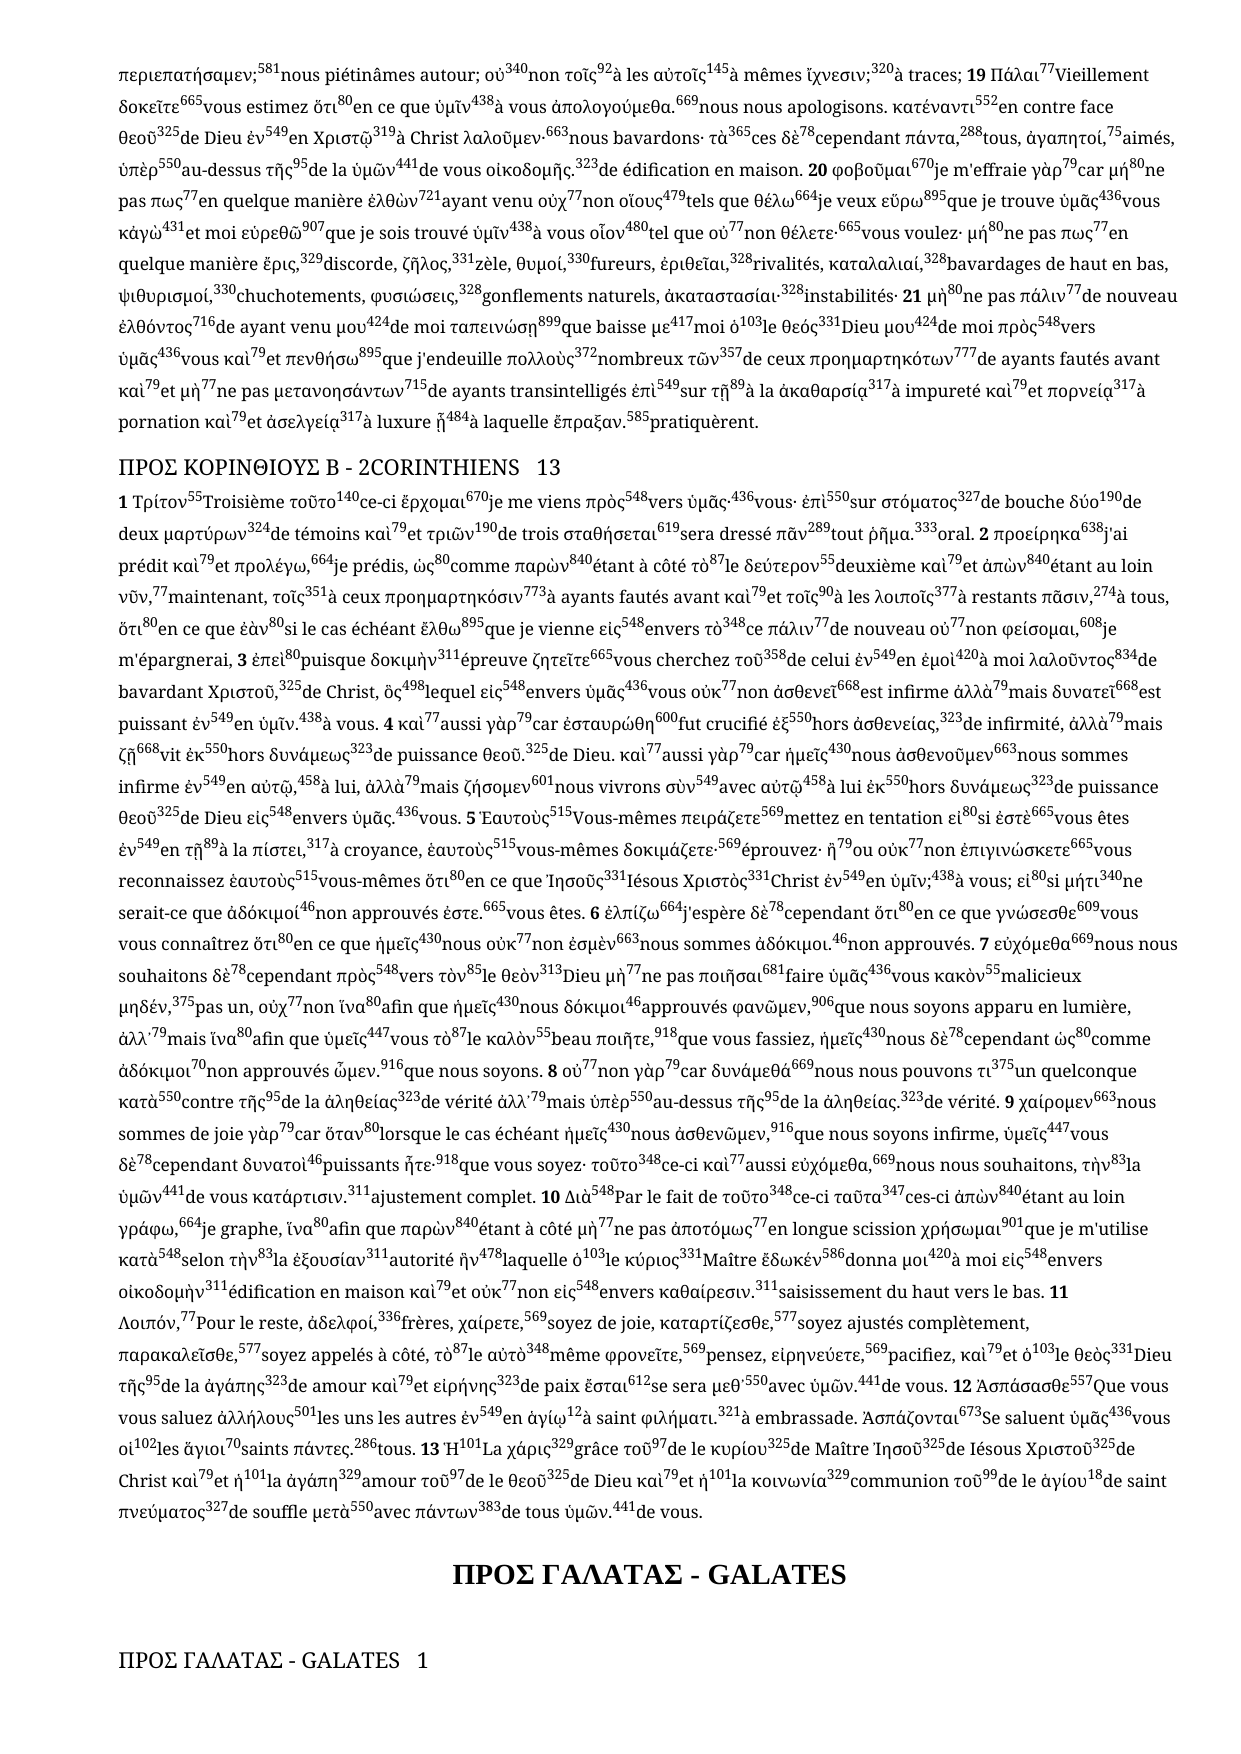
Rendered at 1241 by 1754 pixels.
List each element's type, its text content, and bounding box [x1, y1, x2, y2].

text ΠΡΟΣ ΓΑΛΑΤΑΣ - GALATES 1 [118, 1645, 1181, 1674]
text ΠΡΟΣ ΚΟΡΙΝΘΙΟΥΣ Β - 2CORINTHIENS 13 [118, 452, 1181, 482]
text 1 Καυχᾶσθαι690Se vanter δεῖ,668attache de lien, οὐ77non συμφέρον842étant opportun μέν,77certes, ἐλεύσομαι608je me viendrai δὲ78cependant εἰς548envers ὀπτασίας310apparitions καὶ79et ἀποκαλύψεις310découvertes κυρίου.325de Maître. 2 οἶδα638j'ai su ἄνθρωπον313être humain ἐν549en Χριστῷ319à Christ πρὸ550d'avant ἐτῶν326de ans δεκατεσσάρων,192de quatorze, εἴτε79soit ἐν549en σώματι321à corps οὐκ77non οἶδα,638j'ai su, εἴτε79soit ἐκτὸς552extérieurement τοῦ99de le σώματος327de corps οὐκ77non οἶδα,638j'ai su, ὁ103le θεὸς331Dieu οἶδεν,642a su, ἁρπαγέντα744ayant été ravi τὸν85le τοιοῦτον346tel ἕως552jusqu'à ce que τρίτου210de troisième οὐρανοῦ.325de ciel. 3 καὶ79et οἶδα638j'ai su τὸν85le τοιοῦτον138tel ἄνθρωπον,313être humain, εἴτε79soit ἐν549en σώματι321à corps εἴτε79soit χωρὶς552séparément τοῦ99de le σώματος327de corps οὐκ77non οἶδα,638j'ai su, ὁ103le θεὸς331Dieu οἶδεν,642a su, 4 ὅτι80en ce que ἡρπάγη600fut ravi εἰς548envers τὸν85le παράδεισον313paradis καὶ79et ἤκουσεν586écouta ἄρρητα5ineffables ῥήματα314oraux ἃ481lesquels οὐκ77non ἐξὸν842étant permis ἀνθρώπῳ319à être humain λαλῆσαι.681bavarder. 5 ὑπὲρ550au-dessus τοῦ97de le τοιούτου358de tel καυχήσομαι,608je me vanterai, ὑπὲρ550au-dessus δὲ78cependant ἐμαυτοῦ511de moi-même οὐ77non καυχήσομαι608je me vanterai εἰ551si μὴ77ne pas ἐν549en ταῖς248à les ἀσθενείαις.316à infirmités. 6 Ἐὰν80Si le cas échéant γὰρ79car θελήσω895que je veuille καυχήσασθαι,682se vanter, οὐκ77non ἔσομαι608je me serai ἄφρων,47insensé, ἀλήθειαν311vérité γὰρ79car ἐρῶ·602je dirai· φείδομαι670je m'épargne δέ,78cependant, μή80ne pas τις390un quelconque εἰς548envers ἐμὲ417moi λογίσηται905que se calcule ὑπὲρ548au-dessus ὃ482lequel βλέπει668regarde με417moi ἢ79ou ἀκούει668écoute [τι]375[un quelconque] ἐξ550hors ἐμοῦ424de moi 7 καὶ79et τῇ89à la ὑπερβολῇ317à hyperbole τῶν94de les ἀποκαλύψεων.322de découvertes. διὸ79c'est pourquoi ἵνα80afin que μὴ77ne pas ὑπεραίρωμαι,929que je sois élevé au-dessus, ἐδόθη600fut donné μοι420à moi σκόλοψ331piquant τῇ249à la σαρκί,317à chair, ἄγγελος331messager σατανᾶ,325de Satanas, ἵνα80afin que με417moi κολαφίζῃ,921que tabasse, ἵνα80afin que μὴ77ne pas ὑπεραίρωμαι.929que je sois élevé au-dessus. 8 ὑπὲρ550au-dessus τούτου358de celui-ci τρὶς77trois fois τὸν85le κύριον313Maître παρεκάλεσα582j'appelai à côté ἵνα80afin que ἀποστῇ899que dresse au loin ἀπ᾽550au loin ἐμοῦ.424de moi. 9 καὶ79et εἴρηκέν642a dit μοι·420à moi· ἀρκεῖ668suffit σοι439à toi ἡ101la χάρις329grâce μου,424de moi, ἡ101la γὰρ79car δύναμις329puissance ἐν549en ἀσθενείᾳ317à infirmité τελεῖται.680est achevé. Ἥδιστα77Plus plaisamment οὖν79donc μᾶλλον77davantage καυχήσομαι608je me vanterai ἐν549en ταῖς88à les ἀσθενείαις316à infirmités μου,424de moi, ἵνα80afin que ἐπισκηνώσῃ899que réside ἐπ᾽548sur ἐμὲ417moi ἡ101la δύναμις329puissance τοῦ97de le Χριστοῦ.325de Christ. 10 διὸ79c'est pourquoi εὐδοκῶ664j'estime en bien ἐν549en ἀσθενείαις,316à infirmités, ἐν549en ὕβρεσιν,316à brutalités, ἐν549en ἀνάγκαις,316à nécessités, ἐν549en διωγμοῖς318à poursuites καὶ79et στενοχωρίαις,316à étroitesses d'espaces, ὑπὲρ550au-dessus Χριστοῦ·325de Christ· ὅταν80lorsque le cas échéant γὰρ79car ἀσθενῶ,917que je sois infirme, τότε77alors δυνατός47puissant εἰμι.664je suis. 11 Γέγονα638J'ai devenu ἄφρων,47insensé, ὑμεῖς447vous με417moi ἠναγκάσατε.583vous contraignîtes. ἐγὼ431moi γὰρ79car ὤφειλον621je devais ὑφ᾽550sous ὑμῶν441de vous συνίστασθαι·692être dressé avec· οὐδὲν375aucun γὰρ79car ὑστέρησα582je manquai τῶν96de les ὑπερλίαν77très au-dessus ἀποστόλων324de envoyés εἰ80si καὶ77aussi οὐδέν392aucun εἰμι.664je suis. 12 τὰ104les μὲν340certes σημεῖα332signes τοῦ97de le ἀποστόλου325de envoyé κατειργάσθη600fut mis au travail complètement ἐν549en ὑμῖν438à vous ἐν549en πάσῃ273à toute ὑπομονῇ,317à résistance, σημείοις320à signes τε79en outre καὶ79et τέρασιν320à prodiges καὶ79et δυνάμεσιν.316à puissances. 13 τί412quel γάρ79car ἐστιν668est ὃ482lequel ἡσσώθητε597vous fûtes infériorisé ὑπὲρ548au-dessus τὰς82les λοιπὰς370restantes ἐκκλησίας,310églises, εἰ551si μὴ77ne pas ὅτι80en ce que αὐτὸς513moi-même ἐγὼ431moi οὐ77non κατενάρκησα582j'engourdis de haut en bas ὑμῶν;441de vous; χαρίσασθέ557que vous vous faites grâce μοι420à moi τὴν83la ἀδικίαν311injustice ταύτην.136celle-ci. 14 Ἰδοὺ306Voici τρίτον55troisième τοῦτο140ce-ci ἑτοίμως77préparement ἔχω664j'ai ἐλθεῖν681venir πρὸς548vers ὑμᾶς,436vous, καὶ79et οὐ77non καταναρκήσω·602j'engourdirai de haut en bas· οὐ77non γὰρ79car ζητῶ664je cherche τὰ481ces ὑμῶν441de vous ἀλλ᾽79mais ὑμᾶς.436vous. οὐ77non γὰρ79car ὀφείλει668doit τὰ104les τέκνα332enfants τοῖς90à les γονεῦσιν318à parents θησαυρίζειν689thésauriser ἀλλ᾽79mais οἱ102les γονεῖς330parents τοῖς92à les τέκνοις.320à enfants. 15 ἐγὼ431moi δὲ78cependant ἥδιστα77plus plaisamment δαπανήσω602je dépenserai καὶ79et ἐκδαπανηθήσομαι615je serai dépensé en dehors ὑπὲρ550au-dessus τῶν94de les ψυχῶν322de âmes ὑμῶν.441de vous. εἰ80si περισσοτέρως77plus surabondamment ὑμᾶς436vous ἀγαπῶ[ν],840aimant, ἧσσον77moins ἀγαπῶμαι;676je suis aimé; 16 Ἔστω572Soit δέ,78cependant, ἐγὼ431moi οὐ77non κατεβάρησα582j'alourdis de haut en bas ὑμᾶς·436vous· ἀλλ᾽79mais ὑπάρχων840subsistant πανοῦργος47apte à tout faire δόλῳ319à fraude ὑμᾶς436vous ἔλαβον.582je pris. 17 μή340ne pas τινα373un quelconque ὧν491de lesquels ἀπέσταλκα638j'ai envoyé πρὸς548vers ὑμᾶς,436vous, δι᾽550par αὐτοῦ464de lui ἐπλεονέκτησα582j'abusai ὑμᾶς;436vous; 18 παρεκάλεσα582j'appelai à côté Τίτον313Titus καὶ79et συναπέστειλα582j'envoyai avec τὸν85le ἀδελφόν·313frère· μήτι340ne serait-ce que ἐπλεονέκτησεν586abusa ὑμᾶς436vous Τίτος;331Titus; οὐ340non τῷ93à le αὐτῷ146à même πνεύματι321à souffle περιεπατήσαμεν;581nous piétinâmes autour; οὐ340non τοῖς92à les αὐτοῖς145à mêmes ἴχνεσιν;320à traces; 19 Πάλαι77Vieillement δοκεῖτε665vous estimez ὅτι80en ce que ὑμῖν438à vous ἀπολογούμεθα.669nous nous apologisons. κατέναντι552en contre face θεοῦ325de Dieu ἐν549en Χριστῷ319à Christ λαλοῦμεν·663nous bavardons· τὰ365ces δὲ78cependant πάντα,288tous, ἀγαπητοί,75aimés, ὑπὲρ550au-dessus τῆς95de la ὑμῶν441de vous οἰκοδομῆς.323de édification en maison. 20 φοβοῦμαι670je m'effraie γὰρ79car μή80ne pas πως77en quelque manière ἐλθὼν721ayant venu οὐχ77non οἵους479tels que θέλω664je veux εὕρω895que je trouve ὑμᾶς436vous κἀγὼ431et moi εὑρεθῶ907que je sois trouvé ὑμῖν438à vous οἷον480tel que οὐ77non θέλετε·665vous voulez· μή80ne pas πως77en quelque manière ἔρις,329discorde, ζῆλος,331zèle, θυμοί,330fureurs, ἐριθεῖαι,328rivalités, καταλαλιαί,328bavardages de haut en bas, ψιθυρισμοί,330chuchotements, φυσιώσεις,328gonflements naturels, ἀκαταστασίαι·328instabilités· 21 μὴ80ne pas πάλιν77de nouveau ἐλθόντος716de ayant venu μου424de moi ταπεινώσῃ899que baisse με417moi ὁ103le θεός331Dieu μου424de moi πρὸς548vers ὑμᾶς436vous καὶ79et πενθήσω895que j'endeuille πολλοὺς372nombreux τῶν357de ceux προημαρτηκότων777de ayants fautés avant καὶ79et μὴ77ne pas μετανοησάντων715de ayants transintelligés ἐπὶ549sur τῇ89à la ἀκαθαρσίᾳ317à impureté καὶ79et πορνείᾳ317à pornation καὶ79et ἀσελγείᾳ317à luxure ᾗ484à laquelle ἔπραξαν.585pratiquèrent. [118, 59, 1181, 434]
text 1 Τρίτον55Troisième τοῦτο140ce-ci ἔρχομαι670je me viens πρὸς548vers ὑμᾶς·436vous· ἐπὶ550sur στόματος327de bouche δύο190de deux μαρτύρων324de témoins καὶ79et τριῶν190de trois σταθήσεται619sera dressé πᾶν289tout ῥῆμα.333oral. 2 προείρηκα638j'ai prédit καὶ79et προλέγω,664je prédis, ὡς80comme παρὼν840étant à côté τὸ87le δεύτερον55deuxième καὶ79et ἀπὼν840étant au loin νῦν,77maintenant, τοῖς351à ceux προημαρτηκόσιν773à ayants fautés avant καὶ79et τοῖς90à les λοιποῖς377à restants πᾶσιν,274à tous, ὅτι80en ce que ἐὰν80si le cas échéant ἔλθω895que je vienne εἰς548envers τὸ348ce πάλιν77de nouveau οὐ77non φείσομαι,608je m'épargnerai, 3 ἐπεὶ80puisque δοκιμὴν311épreuve ζητεῖτε665vous cherchez τοῦ358de celui ἐν549en ἐμοὶ420à moi λαλοῦντος834de bavardant Χριστοῦ,325de Christ, ὃς498lequel εἰς548envers ὑμᾶς436vous οὐκ77non ἀσθενεῖ668est infirme ἀλλὰ79mais δυνατεῖ668est puissant ἐν549en ὑμῖν.438à vous. 4 καὶ77aussi γὰρ79car ἐσταυρώθη600fut crucifié ἐξ550hors ἀσθενείας,323de infirmité, ἀλλὰ79mais ζῇ668vit ἐκ550hors δυνάμεως323de puissance θεοῦ.325de Dieu. καὶ77aussi γὰρ79car ἡμεῖς430nous ἀσθενοῦμεν663nous sommes infirme ἐν549en αὐτῷ,458à lui, ἀλλὰ79mais ζήσομεν601nous vivrons σὺν549avec αὐτῷ458à lui ἐκ550hors δυνάμεως323de puissance θεοῦ325de Dieu εἰς548envers ὑμᾶς.436vous. 5 Ἑαυτοὺς515Vous-mêmes πειράζετε569mettez en tentation εἰ80si ἐστὲ665vous êtes ἐν549en τῇ89à la πίστει,317à croyance, ἑαυτοὺς515vous-mêmes δοκιμάζετε·569éprouvez· ἢ79ou οὐκ77non ἐπιγινώσκετε665vous reconnaissez ἑαυτοὺς515vous-mêmes ὅτι80en ce que Ἰησοῦς331Iésous Χριστὸς331Christ ἐν549en ὑμῖν;438à vous; εἰ80si μήτι340ne serait-ce que ἀδόκιμοί46non approuvés ἐστε.665vous êtes. 6 ἐλπίζω664j'espère δὲ78cependant ὅτι80en ce que γνώσεσθε609vous vous connaîtrez ὅτι80en ce que ἡμεῖς430nous οὐκ77non ἐσμὲν663nous sommes ἀδόκιμοι.46non approuvés. 7 εὐχόμεθα669nous nous souhaitons δὲ78cependant πρὸς548vers τὸν85le θεὸν313Dieu μὴ77ne pas ποιῆσαι681faire ὑμᾶς436vous κακὸν55malicieux μηδέν,375pas un, οὐχ77non ἵνα80afin que ἡμεῖς430nous δόκιμοι46approuvés φανῶμεν,906que nous soyons apparu en lumière, ἀλλ᾽79mais ἵνα80afin que ὑμεῖς447vous τὸ87le καλὸν55beau ποιῆτε,918que vous fassiez, ἡμεῖς430nous δὲ78cependant ὡς80comme ἀδόκιμοι70non approuvés ὦμεν.916que nous soyons. 8 οὐ77non γὰρ79car δυνάμεθά669nous nous pouvons τι375un quelconque κατὰ550contre τῆς95de la ἀληθείας323de vérité ἀλλ᾽79mais ὑπὲρ550au-dessus τῆς95de la ἀληθείας.323de vérité. 9 χαίρομεν663nous sommes de joie γὰρ79car ὅταν80lorsque le cas échéant ἡμεῖς430nous ἀσθενῶμεν,916que nous soyons infirme, ὑμεῖς447vous δὲ78cependant δυνατοὶ46puissants ἦτε·918que vous soyez· τοῦτο348ce-ci καὶ77aussi εὐχόμεθα,669nous nous souhaitons, τὴν83la ὑμῶν441de vous κατάρτισιν.311ajustement complet. 10 Διὰ548Par le fait de τοῦτο348ce-ci ταῦτα347ces-ci ἀπὼν840étant au loin γράφω,664je graphe, ἵνα80afin que παρὼν840étant à côté μὴ77ne pas ἀποτόμως77en longue scission χρήσωμαι901que je m'utilise κατὰ548selon τὴν83la ἐξουσίαν311autorité ἣν478laquelle ὁ103le κύριος331Maître ἔδωκέν586donna μοι420à moi εἰς548envers οἰκοδομὴν311édification en maison καὶ79et οὐκ77non εἰς548envers καθαίρεσιν.311saisissement du haut vers le bas. 11 Λοιπόν,77Pour le reste, ἀδελφοί,336frères, χαίρετε,569soyez de joie, καταρτίζεσθε,577soyez ajustés complètement, παρακαλεῖσθε,577soyez appelés à côté, τὸ87le αὐτὸ348même φρονεῖτε,569pensez, εἰρηνεύετε,569pacifiez, καὶ79et ὁ103le θεὸς331Dieu τῆς95de la ἀγάπης323de amour καὶ79et εἰρήνης323de paix ἔσται612se sera μεθ᾽550avec ὑμῶν.441de vous. 12 Ἀσπάσασθε557Que vous vous saluez ἀλλήλους501les uns les autres ἐν549en ἁγίῳ12à saint φιλήματι.321à embrassade. Ἀσπάζονται673Se saluent ὑμᾶς436vous οἱ102les ἅγιοι70saints πάντες.286tous. 13 Ἡ101La χάρις329grâce τοῦ97de le κυρίου325de Maître Ἰησοῦ325de Iésous Χριστοῦ325de Christ καὶ79et ἡ101la ἀγάπη329amour τοῦ97de le θεοῦ325de Dieu καὶ79et ἡ101la κοινωνία329communion τοῦ99de le ἁγίου18de saint πνεύματος327de souffle μετὰ550avec πάντων383de tous ὑμῶν.441de vous. [118, 487, 1181, 1524]
subtitle ΠΡΟΣ ΓΑΛΑΤΑΣ - GALATES [118, 1557, 1181, 1591]
